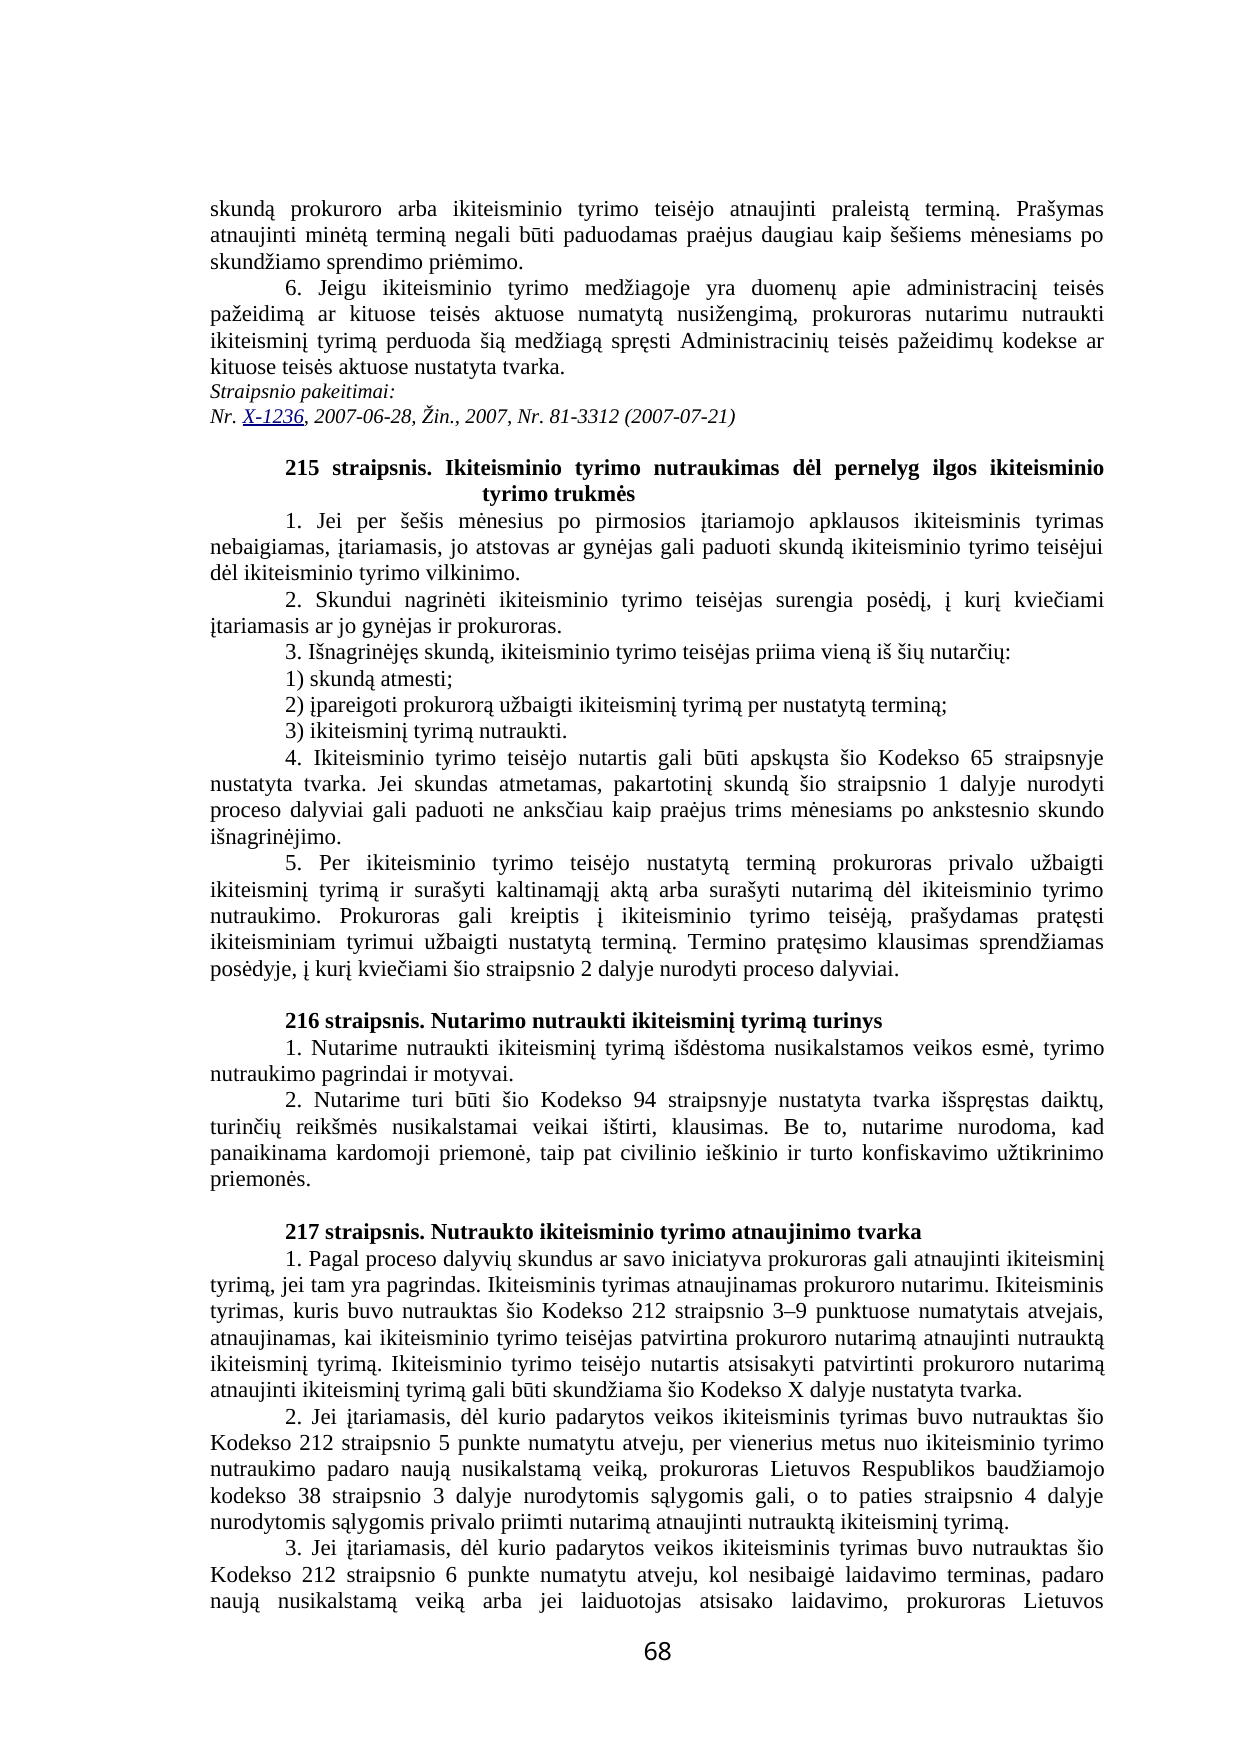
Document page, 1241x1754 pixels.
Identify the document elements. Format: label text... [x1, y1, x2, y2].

text 2. Nutarime turi būti šio Kodekso 94 straipsnyje nustatyta tvarka išspręstas daiktų, turinčių reikšmės nusikalstamai veikai ištirti, klausimas. Be to, nutarime nurodoma, kad panaikinama kardomoji priemonė, taip pat civilinio ieškinio ir turto konfiskavimo užtikrinimo priemonės. [210, 1086, 1106, 1192]
text 2) įpareigoti prokurorą užbaigti ikiteisminį tyrimą per nustatytą terminą; [210, 691, 1106, 717]
text 1. Nutarime nutraukti ikiteisminį tyrimą išdėstoma nusikalstamos veikos esmė, tyrimo nutraukimo pagrindai ir motyvai. [210, 1034, 1106, 1086]
text 4. Ikiteisminio tyrimo teisėjo nutartis gali būti apskųsta šio Kodekso 65 straipsnyje nustatyta tvarka. Jei skundas atmetamas, pakartotinį skundą šio straipsnio 1 dalyje nurodyti proceso dalyviai gali paduoti ne anksčiau kaip praėjus trims mėnesiams po ankstesnio skundo išnagrinėjimo. [210, 744, 1106, 849]
text 6. Jeigu ikiteisminio tyrimo medžiagoje yra duomenų apie administracinį teisės pažeidimą ar kituose teisės aktuose numatytą nusižengimą, prokuroras nutarimu nutraukti ikiteisminį tyrimą perduoda šią medžiagą spręsti Administracinių teisės pažeidimų kodekse ar kituose teisės aktuose nustatyta tvarka. [210, 274, 1106, 379]
text 3. Jei įtariamasis, dėl kurio padarytos veikos ikiteisminis tyrimas buvo nutrauktas šio Kodekso 212 straipsnio 6 punkte numatytu atveju, kol nesibaigė laidavimo terminas, padaro naują nusikalstamą veiką arba jei laiduotojas atsisako laidavimo, prokuroras Lietuvos [210, 1534, 1106, 1613]
text 1) skundą atmesti; [210, 665, 1106, 691]
text 3) ikiteisminį tyrimą nutraukti. [210, 717, 1106, 744]
text 2. Skundui nagrinėti ikiteisminio tyrimo teisėjas surengia posėdį, į kurį kviečiami įtariamasis ar jo gynėjas ir prokuroras. [210, 586, 1106, 638]
text 215 straipsnis. Ikiteisminio tyrimo nutraukimas dėl pernelyg ilgos ikiteisminio tyrimo trukmės [285, 454, 1106, 507]
text 3. Išnagrinėjęs skundą, ikiteisminio tyrimo teisėjas priima vieną iš šių nutarčių: [210, 638, 1106, 665]
text Nr. X-1236, 2007-06-28, Žin., 2007, Nr. 81-3312 (2007-07-21) [210, 403, 1106, 428]
text 217 straipsnis. Nutraukto ikiteisminio tyrimo atnaujinimo tvarka [210, 1218, 1106, 1244]
text 1. Jei per šešis mėnesius po pirmosios įtariamojo apklausos ikiteisminis tyrimas nebaigiamas, įtariamasis, jo atstovas ar gynėjas gali paduoti skundą ikiteisminio tyrimo teisėjui dėl ikiteisminio tyrimo vilkinimo. [210, 507, 1106, 586]
text 5. Per ikiteisminio tyrimo teisėjo nustatytą terminą prokuroras privalo užbaigti ikiteisminį tyrimą ir surašyti kaltinamąjį aktą arba surašyti nutarimą dėl ikiteisminio tyrimo nutraukimo. Prokuroras gali kreiptis į ikiteisminio tyrimo teisėją, prašydamas pratęsti ikiteisminiam tyrimui užbaigti nustatytą terminą. Termino pratęsimo klausimas sprendžiamas posėdyje, į kurį kviečiami šio straipsnio 2 dalyje nurodyti proceso dalyviai. [210, 849, 1106, 981]
text Straipsnio pakeitimai: [210, 379, 1106, 403]
text 216 straipsnis. Nutarimo nutraukti ikiteisminį tyrimą turinys [210, 1007, 1106, 1034]
text 1. Pagal proceso dalyvių skundus ar savo iniciatyva prokuroras gali atnaujinti ikiteisminį tyrimą, jei tam yra pagrindas. Ikiteisminis tyrimas atnaujinamas prokuroro nutarimu. Ikiteisminis tyrimas, kuris buvo nutrauktas šio Kodekso 212 straipsnio 3–9 punktuose numatytais atvejais, atnaujinamas, kai ikiteisminio tyrimo teisėjas patvirtina prokuroro nutarimą atnaujinti nutrauktą ikiteisminį tyrimą. Ikiteisminio tyrimo teisėjo nutartis atsisakyti patvirtinti prokuroro nutarimą atnaujinti ikiteisminį tyrimą gali būti skundžiama šio Kodekso X dalyje nustatyta tvarka. [210, 1244, 1106, 1403]
text skundą prokuroro arba ikiteisminio tyrimo teisėjo atnaujinti praleistą terminą. Prašymas atnaujinti minėtą terminą negali būti paduodamas praėjus daugiau kaip šešiems mėnesiams po skundžiamo sprendimo priėmimo. [210, 195, 1106, 274]
text 2. Jei įtariamasis, dėl kurio padarytos veikos ikiteisminis tyrimas buvo nutrauktas šio Kodekso 212 straipsnio 5 punkte numatytu atveju, per vienerius metus nuo ikiteisminio tyrimo nutraukimo padaro naują nusikalstamą veiką, prokuroras Lietuvos Respublikos baudžiamojo kodekso 38 straipsnio 3 dalyje nurodytomis sąlygomis gali, o to paties straipsnio 4 dalyje nurodytomis sąlygomis privalo priimti nutarimą atnaujinti nutrauktą ikiteisminį tyrimą. [210, 1403, 1106, 1534]
